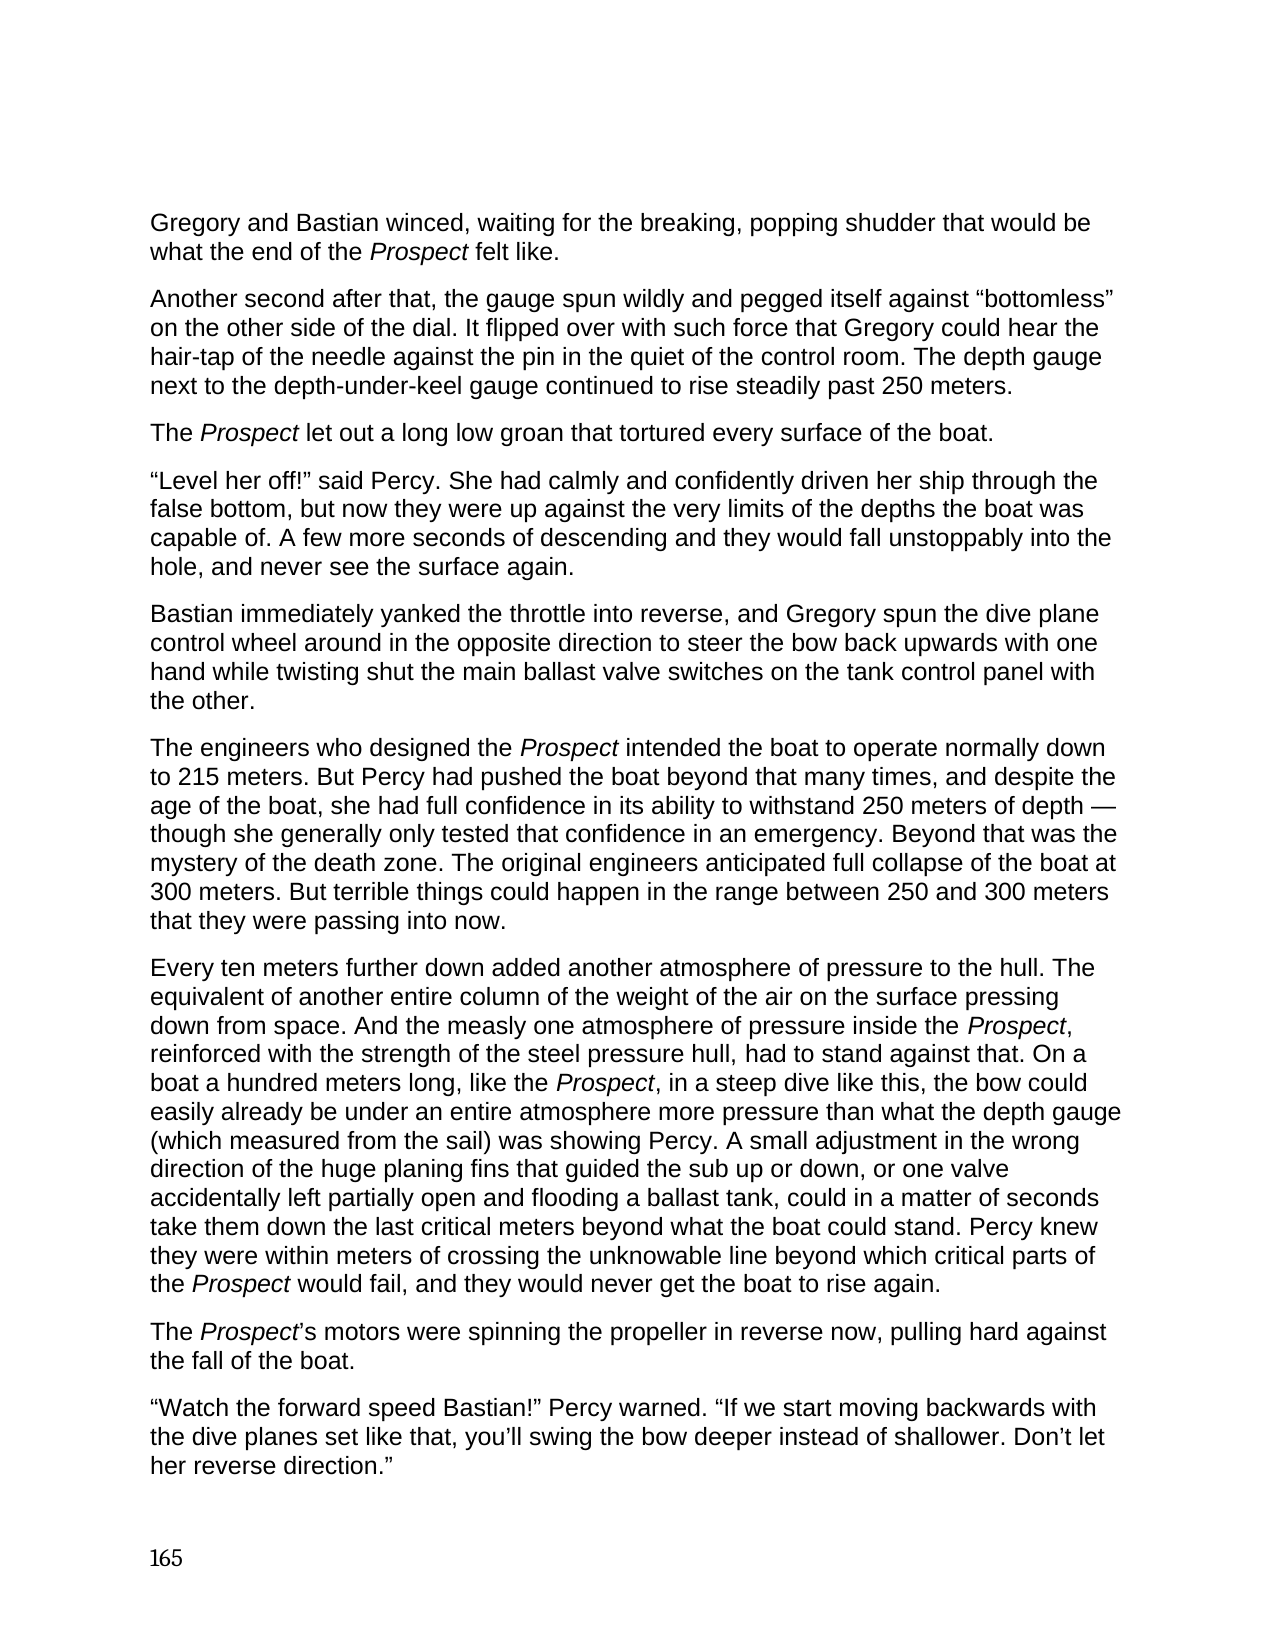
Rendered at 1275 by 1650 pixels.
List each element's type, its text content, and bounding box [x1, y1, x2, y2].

text “Level her off!” said Percy. She had calmly and confidently driven her ship through the false bottom, but now they were up against the very limits of the depths the boat was capable of. A few more seconds of descending and they would fall unstoppably into the hole, and never see the surface again. [150, 466, 1125, 581]
text Bastian immediately yanked the throttle into reverse, and Gregory spun the dive plane control wheel around in the opposite direction to steer the bow back upwards with one hand while twisting shut the main ballast valve switches on the tank control panel with the other. [150, 599, 1125, 714]
text Every ten meters further down added another atmosphere of pressure to the hull. The equivalent of another entire column of the weight of the air on the surface pressing down from space. And the measly one atmosphere of pressure inside the Prospect, reinforced with the strength of the steel pressure hull, had to stand against that. On a boat a hundred meters long, like the Prospect, in a steep dive like this, the bow could easily already be under an entire atmosphere more pressure than what the depth gauge (which measured from the sail) was showing Percy. A small adjustment in the wrong direction of the huge planing fins that guided the sub up or down, or one valve accidentally left partially open and flooding a ballast tank, could in a matter of seconds take them down the last critical meters beyond what the boat could stand. Percy knew they were within meters of crossing the unknowable line beyond which critical parts of the Prospect would fail, and they would never get the boat to rise again. [150, 953, 1125, 1298]
text The engineers who designed the Prospect intended the boat to operate normally down to 215 meters. But Percy had pushed the boat beyond that many times, and despite the age of the boat, she had full confidence in its ability to withstand 250 meters of depth — though she generally only tested that confidence in an emergency. Beyond that was the mystery of the death zone. The original engineers anticipated full collapse of the boat at 300 meters. But terrible things could happen in the range between 250 and 300 meters that they were passing into now. [150, 733, 1125, 934]
text “Watch the forward speed Bastian!” Percy warned. “If we start moving backwards with the dive planes set like that, you’ll swing the bow deeper instead of shallower. Don’t let her reverse direction.” [150, 1393, 1125, 1479]
text The Prospect let out a long low groan that tortured every surface of the boat. [150, 418, 1125, 447]
text Gregory and Bastian winced, waiting for the breaking, popping shudder that would be what the end of the Prospect felt like. [150, 208, 1125, 266]
text Another second after that, the gauge spun wildly and pegged itself against “bottomless” on the other side of the dial. It flipped over with such force that Gregory could hear the hair-tap of the needle against the pin in the quiet of the control room. The depth gauge next to the depth-under-keel gauge continued to rise steadily past 250 meters. [150, 284, 1125, 399]
text The Prospect’s motors were spinning the propeller in reverse now, pulling hard against the fall of the boat. [150, 1317, 1125, 1374]
